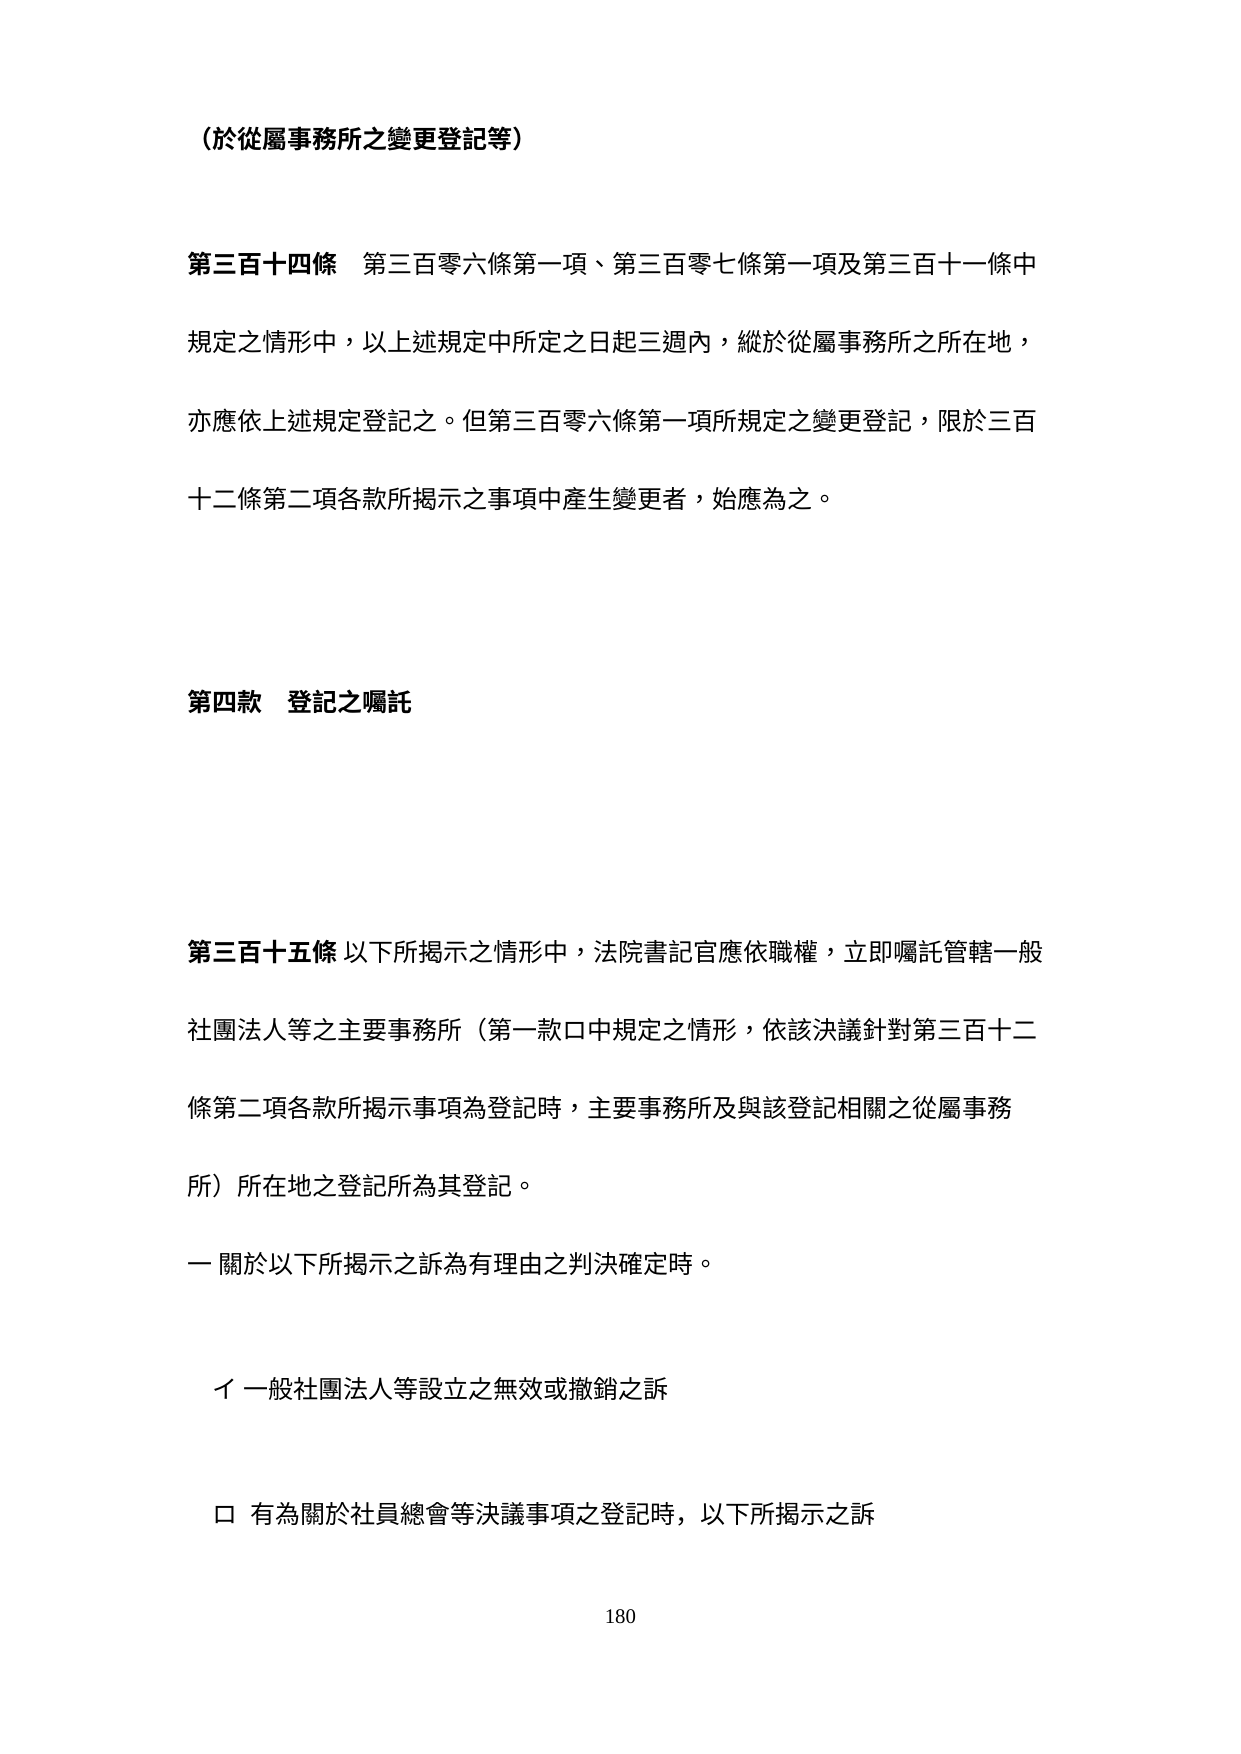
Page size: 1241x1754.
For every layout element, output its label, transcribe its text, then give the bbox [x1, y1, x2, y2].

text 第三百十四條 第三百零六條第一項、第三百零七條第一項及第三百十一條中規定之情形中，以上述規定中所定之日起三週內，縱於從屬事務所之所在地，亦應依上述規定登記之。但第三百零六條第一項所規定之變更登記，限於三百十二條第二項各款所揭示之事項中產生變更者，始應為之。 [187, 221, 1053, 518]
text （於從屬事務所之變更登記等） [187, 96, 1053, 159]
text 第四款 登記之囑託 [187, 659, 1053, 721]
text ロ 有為關於社員總會等決議事項之登記時，以下所揭示之訴 [187, 1471, 1053, 1534]
text イ 一般社團法人等設立之無效或撤銷之訴 [187, 1346, 1053, 1409]
text 第三百十五條 以下所揭示之情形中，法院書記官應依職權，立即囑託管轄一般社團法人等之主要事務所（第一款ロ中規定之情形，依該決議針對第三百十二條第二項各款所揭示事項為登記時，主要事務所及與該登記相關之從屬事務所）所在地之登記所為其登記。 [187, 909, 1053, 1206]
text 一 關於以下所揭示之訴為有理由之判決確定時。 [187, 1221, 1053, 1284]
